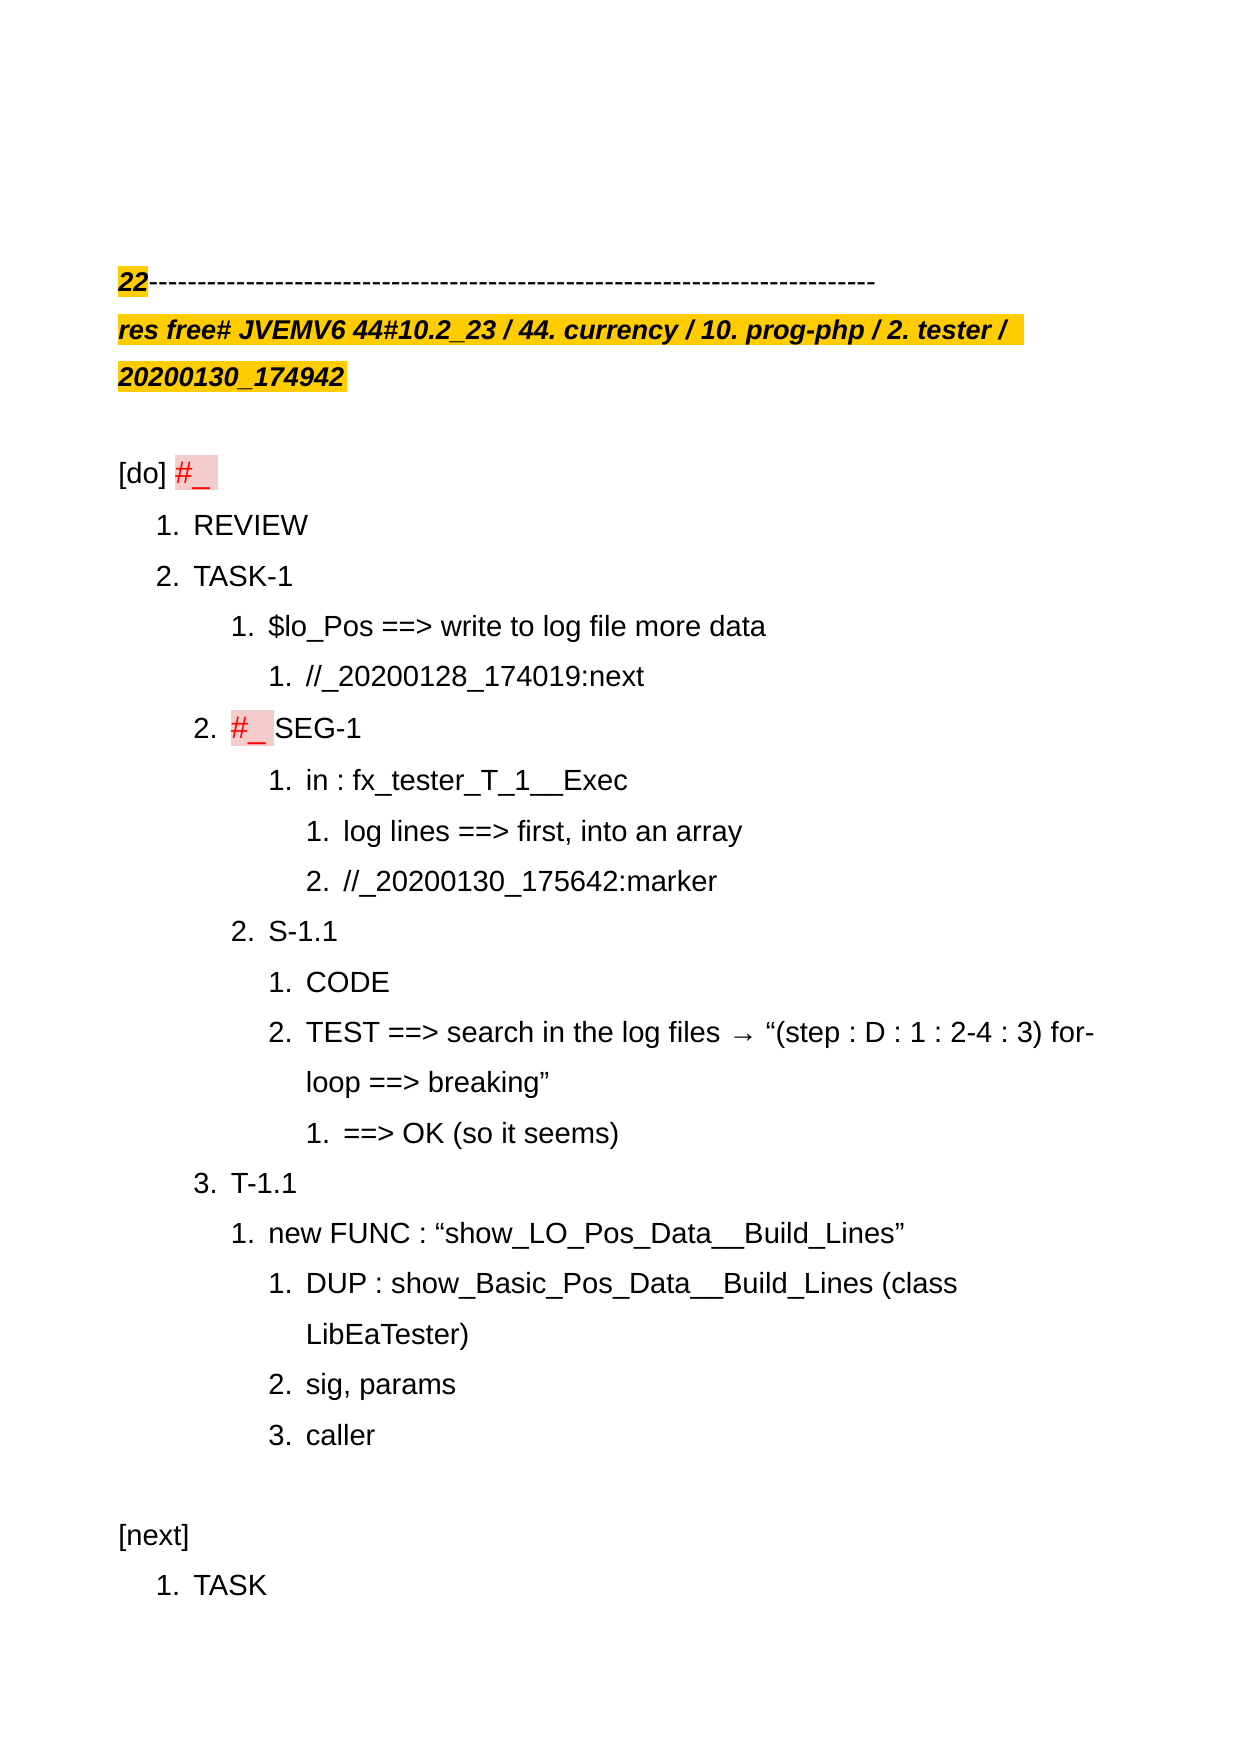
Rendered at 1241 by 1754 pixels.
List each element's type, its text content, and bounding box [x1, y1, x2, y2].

text 22--------------------------------------------------------------------------- [118, 263, 1122, 297]
list sig, params [268, 1367, 1122, 1401]
list $lo_Pos ==> write to log file more data [231, 609, 1122, 642]
list TASK-1 [156, 559, 1122, 592]
list S-1.1 [231, 914, 1122, 948]
list DUP : show_Basic_Pos_Data__Build_Lines (class LibEaTester) [268, 1267, 1122, 1350]
text [do] #_ [118, 454, 1122, 490]
list T-1.1 [193, 1166, 1122, 1199]
text res free# JVEMV6 44#10.2_23 / 44. currency / 10. prog-php / 2. tester / 20200130_174942 [118, 314, 1122, 392]
list //_20200130_175642:marker [306, 864, 1122, 898]
text [next] [118, 1518, 1122, 1552]
list #_ SEG-1 [193, 709, 1122, 746]
list new FUNC : “show_LO_Pos_Data__Build_Lines” [231, 1216, 1122, 1250]
list //_20200128_174019:next [268, 659, 1122, 693]
list log lines ==> first, into an array [306, 814, 1122, 847]
list caller [268, 1417, 1122, 1451]
list CODE [268, 965, 1122, 998]
list ==> OK (so it seems) [306, 1116, 1122, 1149]
list REVIEW [156, 508, 1122, 542]
list in : fx_tester_T_1__Exec [268, 763, 1122, 797]
list TEST ==> search in the log files → “(step : D : 1 : 2-4 : 3) for-loop ==> breaking” [268, 1015, 1122, 1099]
list TASK [156, 1568, 1122, 1602]
